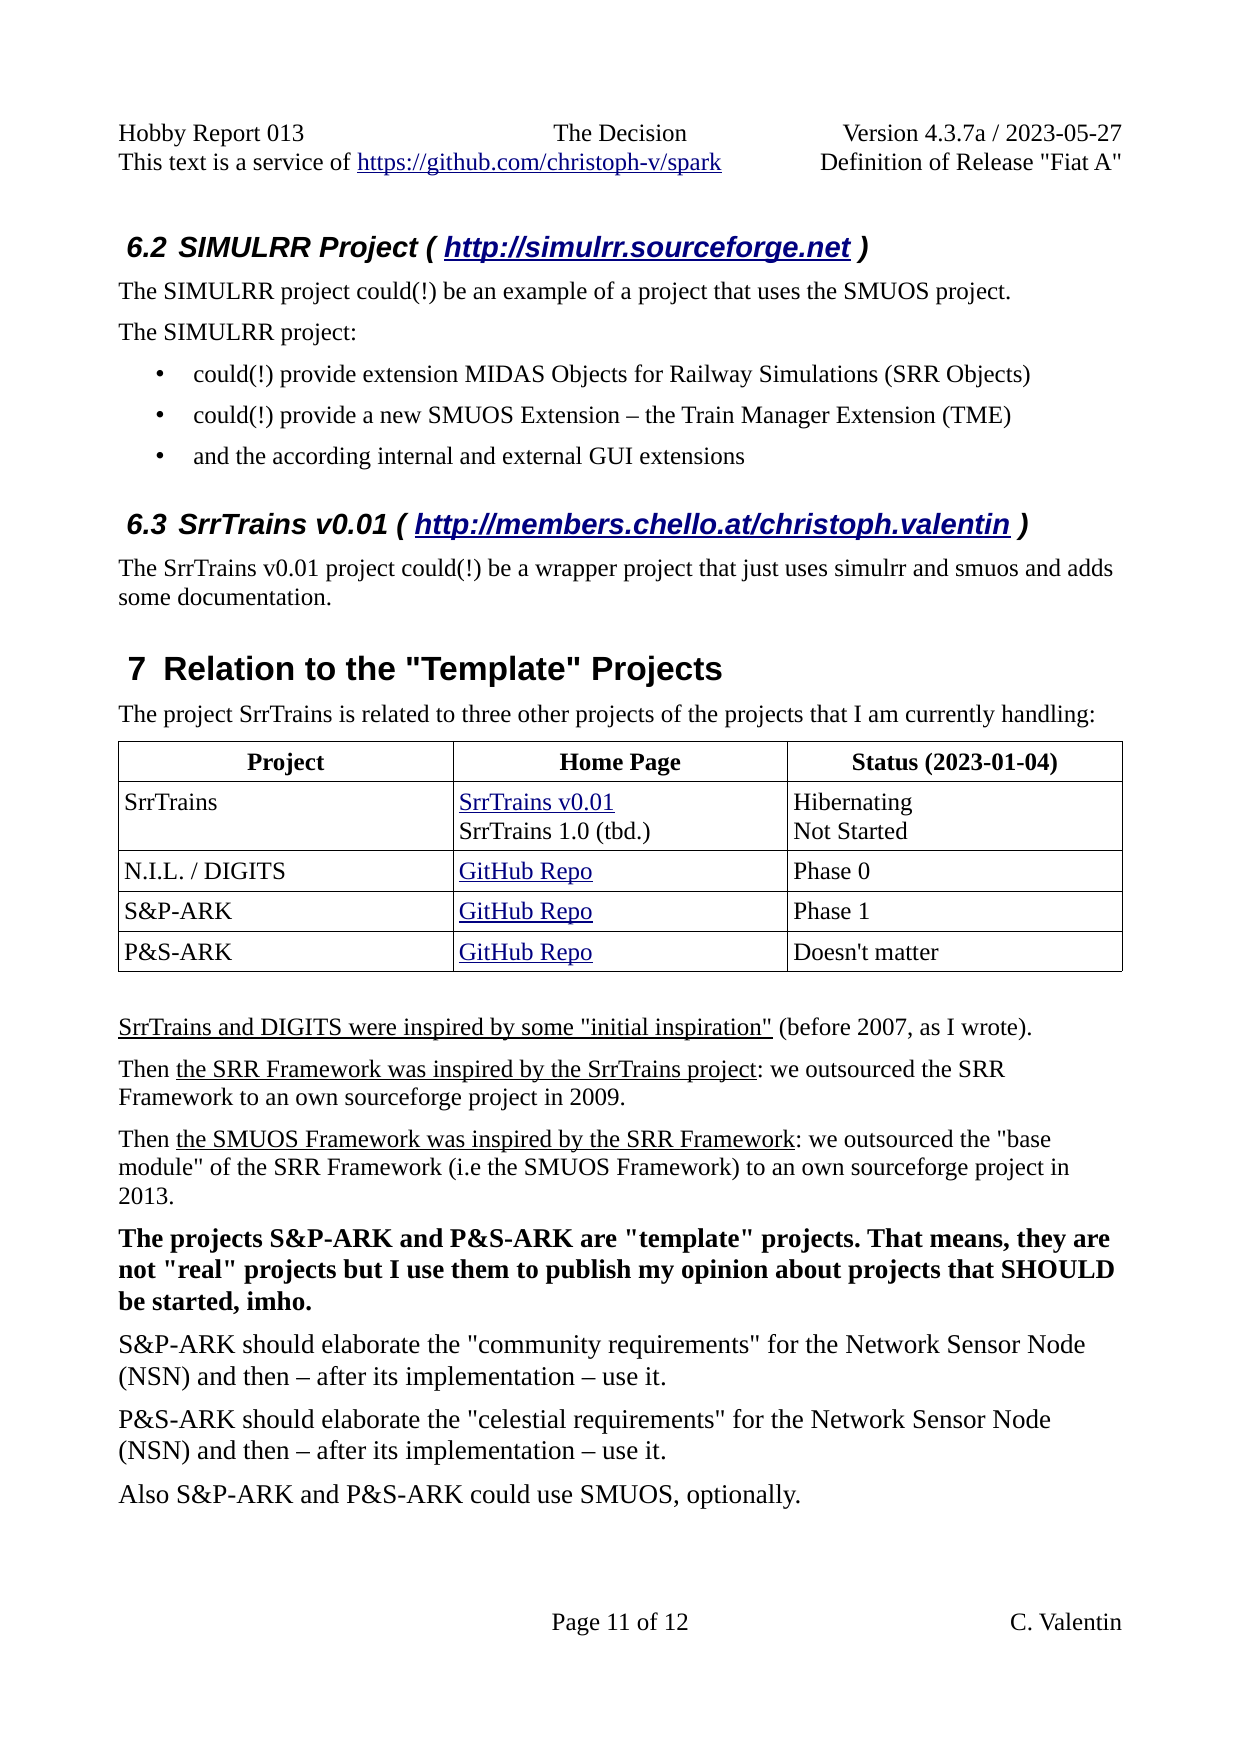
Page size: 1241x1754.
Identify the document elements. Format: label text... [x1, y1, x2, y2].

list could(!) provide extension MIDAS Objects for Railway Simulations (SRR Objects) [156, 359, 1122, 387]
text P&S-ARK should elaborate the "celestial requirements" for the Network Sensor Node (NSN) and then – after its implementation – use it. [118, 1403, 1122, 1466]
text Then the SMUOS Framework was inspired by the SRR Framework: we outsourced the "base module" of the SRR Framework (i.e the SMUOS Framework) to an own sourceforge project in 2013. [118, 1124, 1122, 1210]
list and the according internal and external GUI extensions [156, 441, 1122, 470]
table_cell Doesn't matter [788, 932, 1122, 971]
subtitle SIMULRR Project ( http://simulrr.sourceforge.net ) [118, 230, 1122, 264]
text The projects S&P-ARK and P&S-ARK are "template" projects. That means, they are not "real" projects but I use them to publish my opinion about projects that SHOULD be started, imho. [118, 1222, 1122, 1316]
subtitle Relation to the "Template" Projects [118, 648, 1122, 687]
table_cell S&P-ARK [119, 892, 453, 931]
table_cell GitHub Repo [454, 851, 787, 891]
table_cell GitHub Repo [454, 932, 787, 971]
text S&P-ARK should elaborate the "community requirements" for the Network Sensor Node (NSN) and then – after its implementation – use it. [118, 1328, 1122, 1391]
text Also S&P-ARK and P&S-ARK could use SMUOS, optionally. [118, 1478, 1122, 1509]
text The project SrrTrains is related to three other projects of the projects that I am currently handling: [118, 699, 1122, 728]
table_cell Phase 0 [788, 851, 1122, 891]
table_cell SrrTrains v0.01 SrrTrains 1.0 (tbd.) [454, 782, 787, 850]
text The SIMULRR project: [118, 317, 1122, 346]
table_cell GitHub Repo [454, 892, 787, 931]
table_cell Hibernating Not Started [788, 782, 1122, 850]
subtitle SrrTrains v0.01 ( http://members.chello.at/christoph.valentin ) [118, 507, 1122, 541]
text The SrrTrains v0.01 project could(!) be a wrapper project that just uses simulrr and smuos and adds some documentation. [118, 553, 1122, 611]
table_cell Phase 1 [788, 892, 1122, 931]
table_cell P&S-ARK [119, 932, 453, 971]
table_cell N.I.L. / DIGITS [119, 851, 453, 891]
list could(!) provide a new SMUOS Extension – the Train Manager Extension (TME) [156, 400, 1122, 429]
text SrrTrains and DIGITS were inspired by some "initial inspiration" (before 2007, as I wrote). [118, 1012, 1122, 1041]
table_header Home Page [454, 742, 787, 781]
table_header Project [119, 742, 453, 781]
table_header Status (2023-01-04) [788, 742, 1122, 781]
table_cell SrrTrains [119, 782, 453, 850]
text Then the SRR Framework was inspired by the SrrTrains project: we outsourced the SRR Framework to an own sourceforge project in 2009. [118, 1054, 1122, 1111]
text The SIMULRR project could(!) be an example of a project that uses the SMUOS project. [118, 276, 1122, 305]
